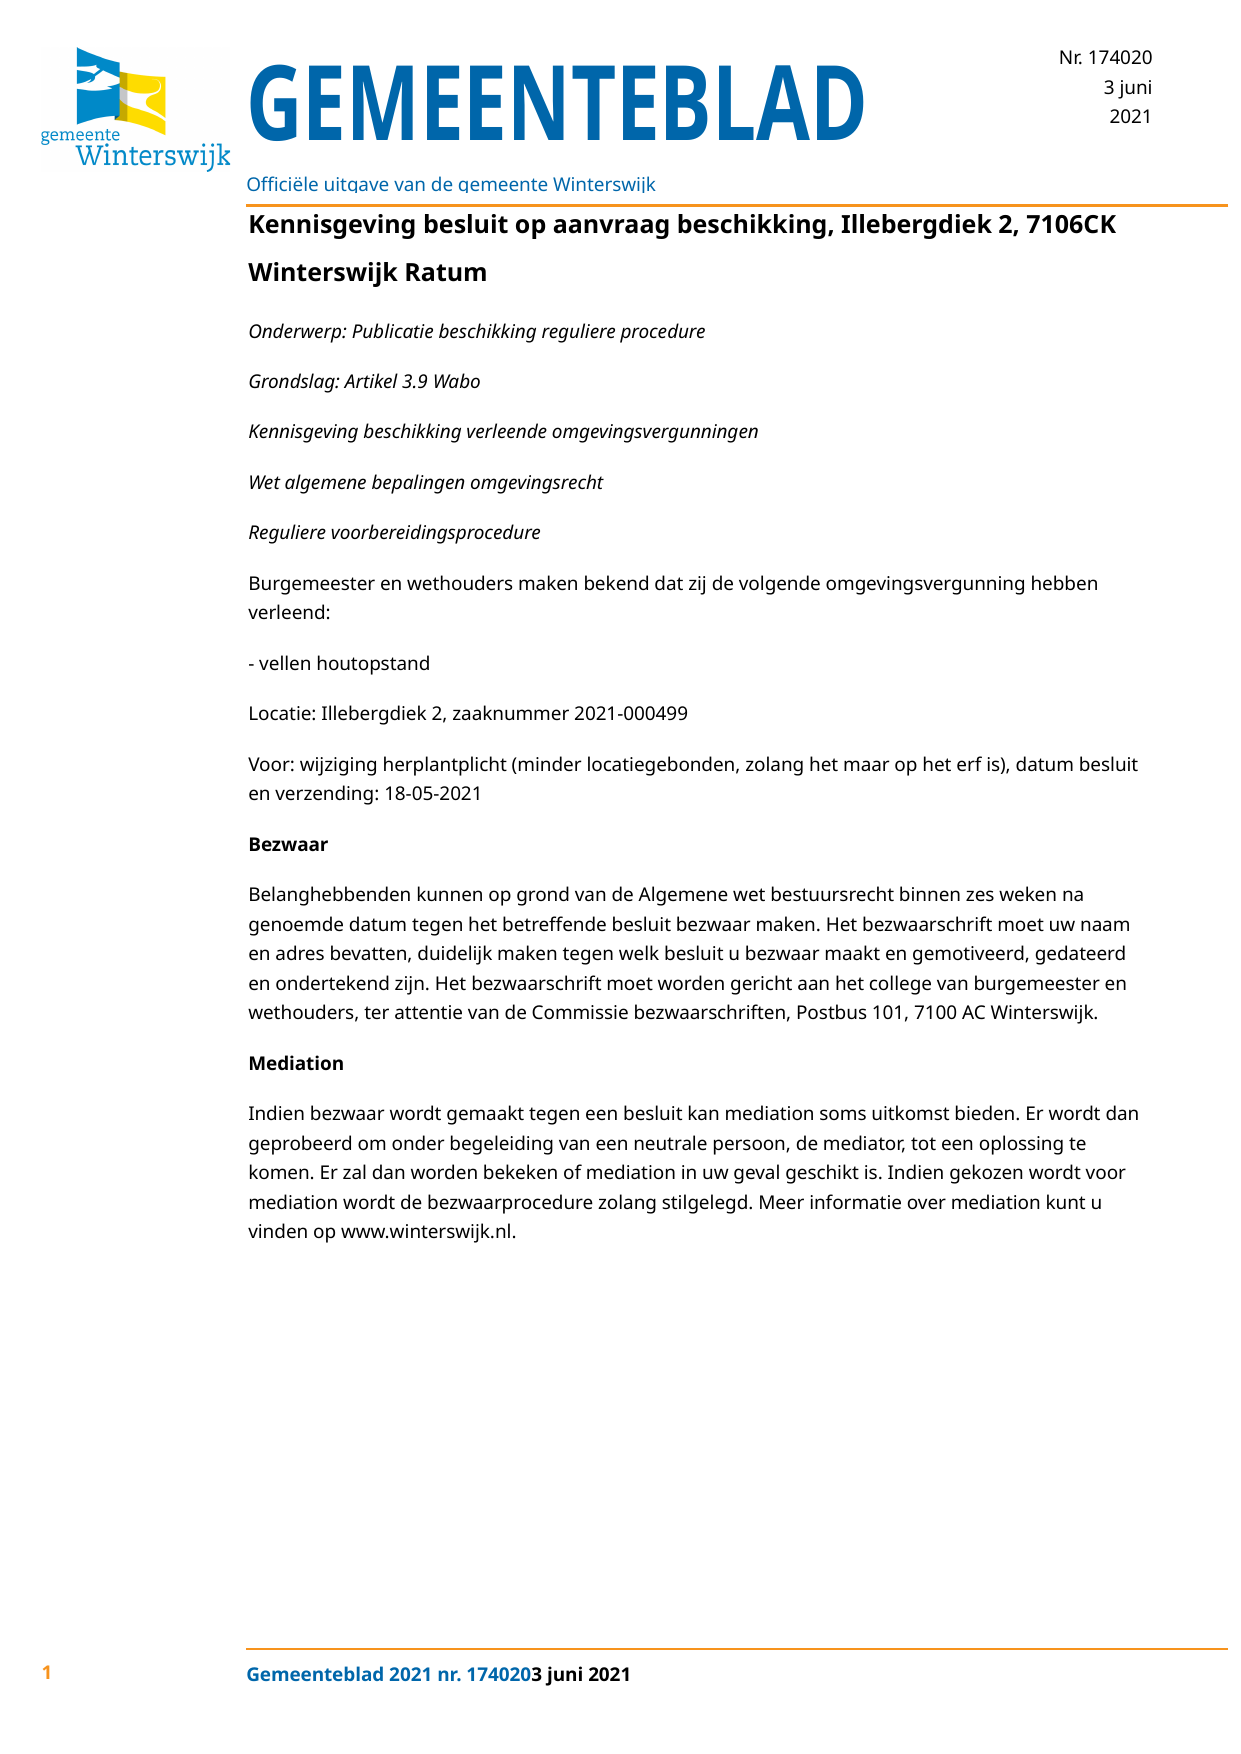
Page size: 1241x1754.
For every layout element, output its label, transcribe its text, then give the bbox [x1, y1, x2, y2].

text - vellen houtopstand [248, 650, 1152, 676]
text Kennisgeving besluit op aanvraag beschikking, Illebergdiek 2, 7106CK Winterswijk Ratum [248, 207, 1152, 288]
text Belanghebbenden kunnen op grond van de Algemene wet bestuursrecht binnen zes weken na genoemde datum tegen het betreffende besluit bezwaar maken. Het bezwaarschrift moet uw naam en adres bevatten, duidelijk maken tegen welk besluit u bezwaar maakt en gemotiveerd, gedateerd en ondertekend zijn. Het bezwaarschrift moet worden gericht aan het college van burgemeester en wethouders, ter attentie van de Commissie bezwaarschriften, Postbus 101, 7100 AC Winterswijk. [248, 881, 1152, 1025]
text Mediation [248, 1050, 1152, 1076]
text Grondslag: Artikel 3.9 Wabo [248, 368, 1152, 394]
picture [225, 153, 231, 162]
text Indien bezwaar wordt gemaakt tegen een besluit kan mediation soms uitkomst bieden. Er wordt dan geprobeerd om onder begeleiding van een neutrale persoon, de mediator, tot een oplossing te komen. Er zal dan worden bekeken of mediation in uw geval geschikt is. Indien gekozen wordt voor mediation wordt de bezwaarprocedure zolang stilgelegd. Meer informatie over mediation kunt u vinden op www.winterswijk.nl. [248, 1100, 1152, 1244]
text Reguliere voorbereidingsprocedure [248, 519, 1152, 545]
text Bezwaar [248, 831, 1152, 857]
text Locatie: Illebergdiek 2, zaaknummer 2021-000499 [248, 700, 1152, 726]
text Burgemeester en wethouders maken bekend dat zij de volgende omgevingsvergunning hebben verleend: [248, 570, 1152, 625]
picture [41, 47, 231, 172]
text Onderwerp: Publicatie beschikking reguliere procedure [248, 318, 1152, 344]
text Wet algemene bepalingen omgevingsrecht [248, 469, 1152, 495]
text Voor: wijziging herplantplicht (minder locatiegebonden, zolang het maar op het erf is), datum besluit en verzending: 18-05-2021 [248, 751, 1152, 806]
text Kennisgeving beschikking verleende omgevingsvergunningen [248, 419, 1152, 444]
